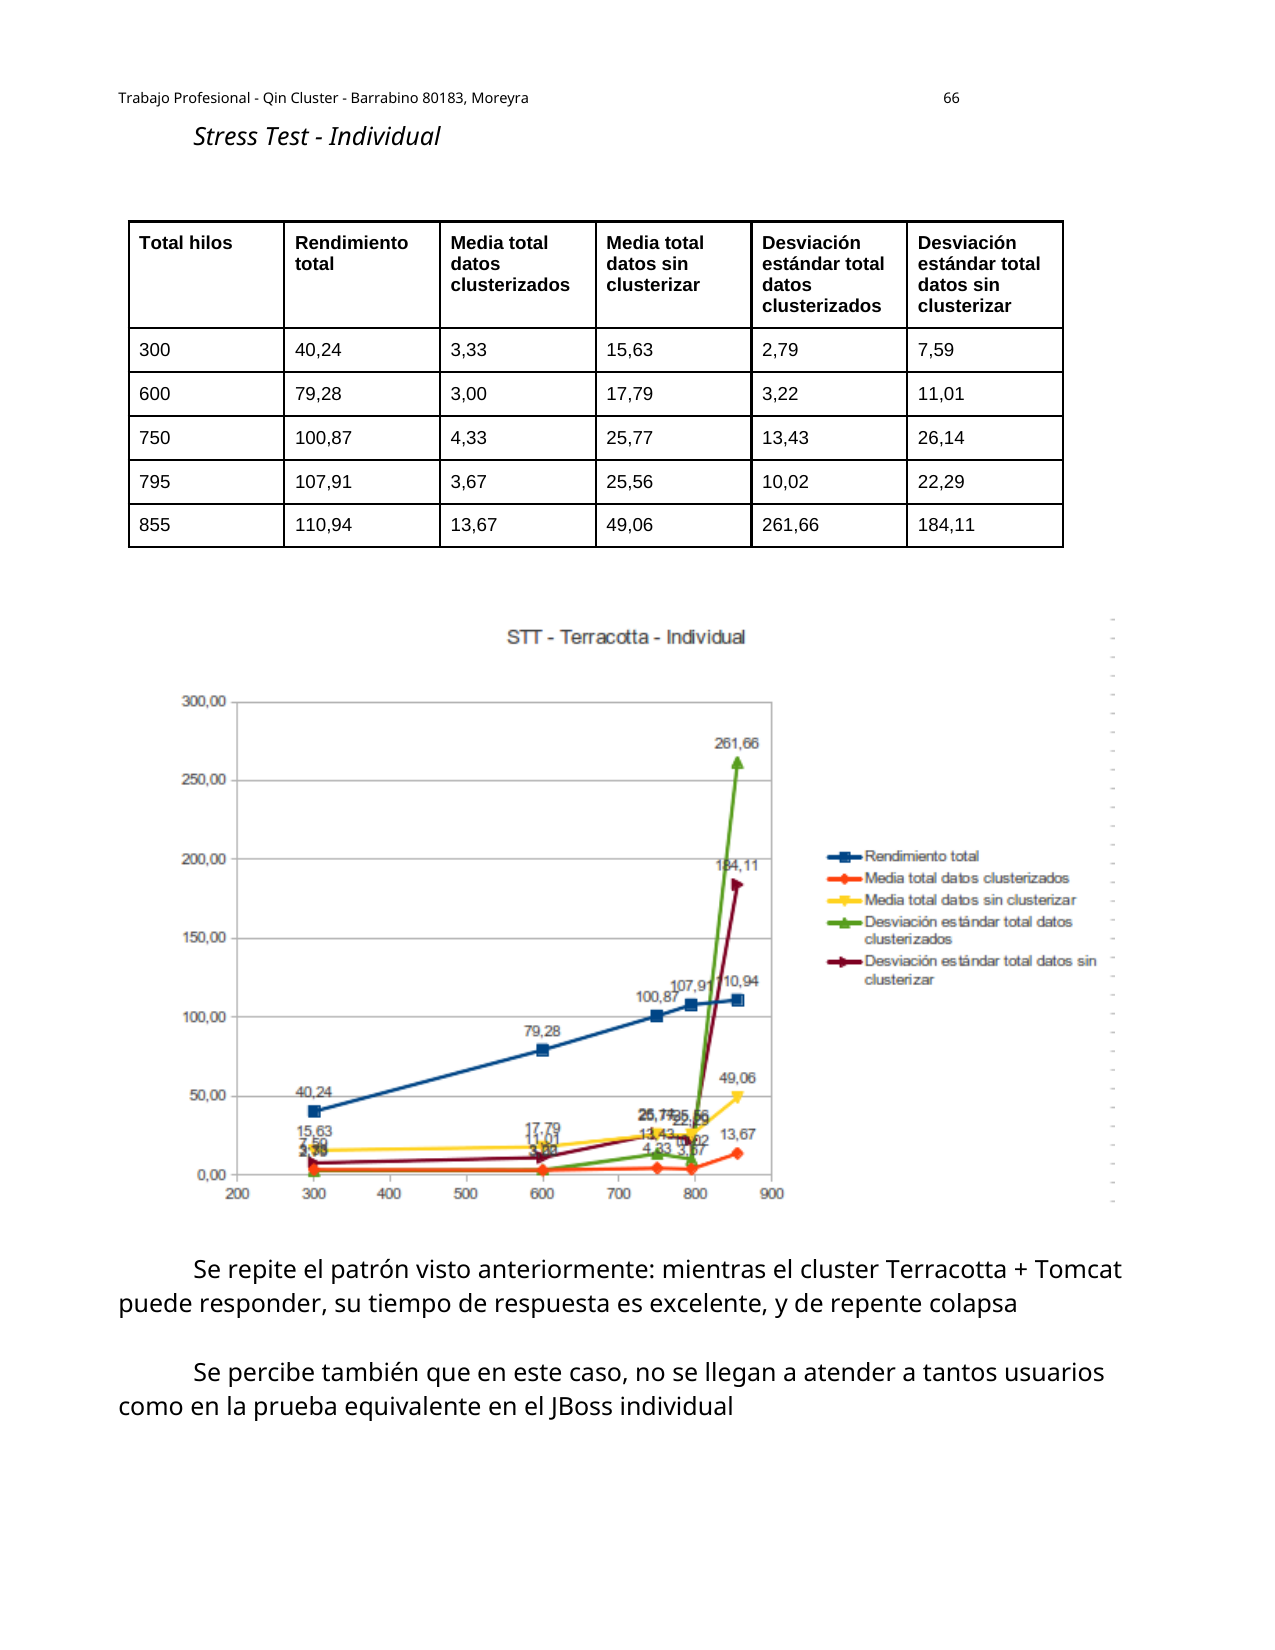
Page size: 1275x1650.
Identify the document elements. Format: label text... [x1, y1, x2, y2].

table_cell 11,01 [908, 373, 1062, 415]
table_cell 750 [130, 417, 283, 458]
table_cell 26,14 [908, 417, 1062, 458]
table_header Rendimiento total [285, 223, 439, 327]
table_cell 10,02 [753, 461, 906, 502]
table_cell 100,87 [285, 417, 439, 458]
text Se percibe también que en este caso, no se llegan a atender a tantos usuarios como en la prueba equivalente en el JBoss individual [118, 1354, 1157, 1422]
table_cell 3,22 [753, 373, 906, 415]
table_header Desviación estándar total datos sin clusterizar [908, 223, 1062, 327]
table_cell 13,67 [441, 505, 595, 546]
table_cell 107,91 [285, 461, 439, 502]
picture [160, 616, 1115, 1218]
table_cell 2,79 [753, 329, 906, 371]
table_cell 795 [130, 461, 283, 502]
table_cell 4,33 [441, 417, 595, 458]
table_cell 184,11 [908, 505, 1062, 546]
table_cell 3,67 [441, 461, 595, 502]
table_header Total hilos [130, 223, 283, 327]
table_cell 300 [130, 329, 283, 371]
table_cell 17,79 [597, 373, 750, 415]
table_cell 7,59 [908, 329, 1062, 371]
text Stress Test - Individual [118, 118, 1157, 152]
text Se repite el patrón visto anteriormente: mientras el cluster Terracotta + Tomcat puede responder, su tiempo de respuesta es excelente, y de repente colapsa [118, 1252, 1157, 1320]
table_cell 25,56 [597, 461, 750, 502]
table_cell 15,63 [597, 329, 750, 371]
table_cell 25,77 [597, 417, 750, 458]
table_cell 40,24 [285, 329, 439, 371]
table_cell 3,00 [441, 373, 595, 415]
table_cell 110,94 [285, 505, 439, 546]
table_cell 49,06 [597, 505, 750, 546]
table_cell 22,29 [908, 461, 1062, 502]
table_header Media total datos clusterizados [441, 223, 595, 327]
table_cell 600 [130, 373, 283, 415]
table_cell 855 [130, 505, 283, 546]
table_header Desviación estándar total datos clusterizados [753, 223, 906, 327]
table_header Media total datos sin clusterizar [597, 223, 750, 327]
table_cell 79,28 [285, 373, 439, 415]
table_cell 3,33 [441, 329, 595, 371]
table_cell 13,43 [753, 417, 906, 458]
table_cell 261,66 [753, 505, 906, 546]
